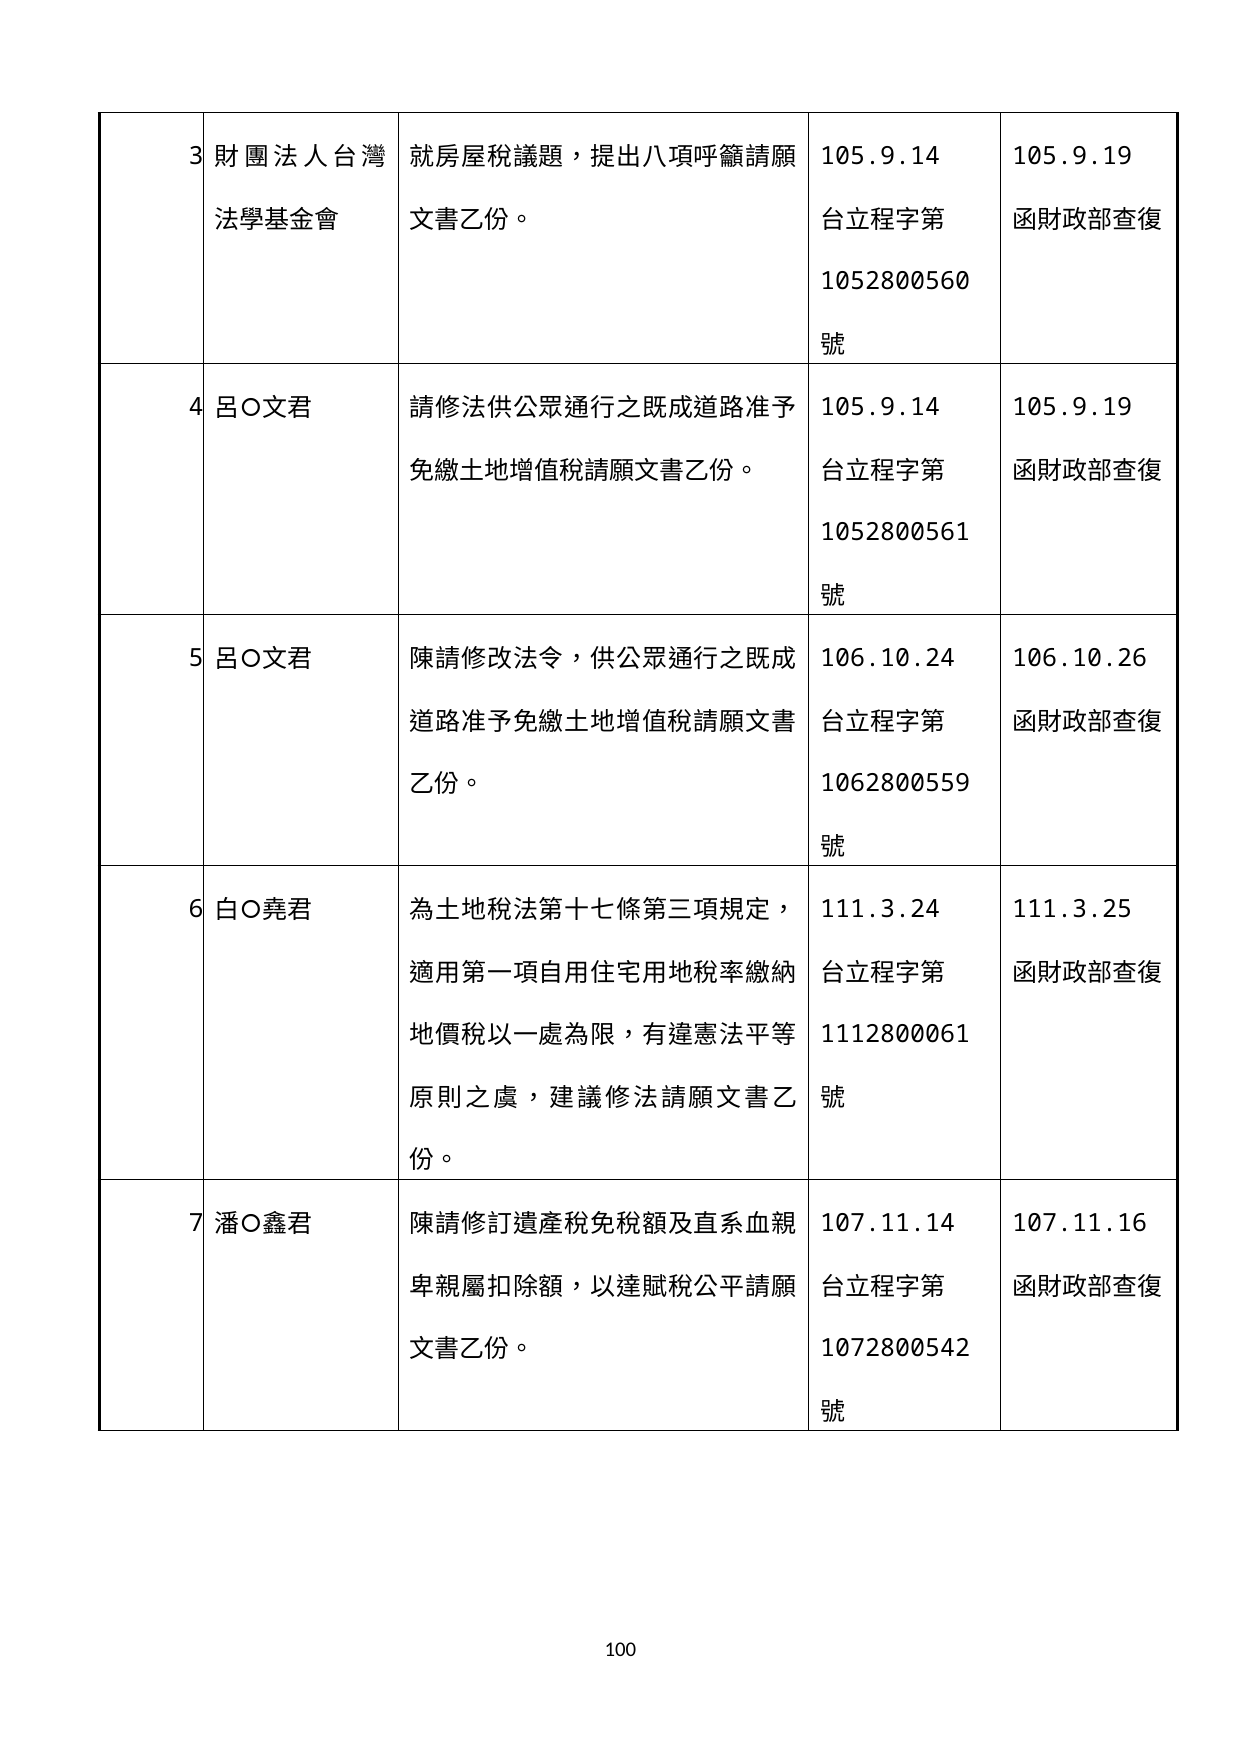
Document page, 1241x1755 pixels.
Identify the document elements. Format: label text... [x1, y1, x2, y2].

table_cell 105.9.19 函財政部查復 [1001, 113, 1176, 363]
table_cell [101, 1180, 203, 1430]
table_cell [101, 364, 203, 614]
table_cell 就房屋稅議題，提出八項呼籲請願文書乙份。 [399, 113, 808, 363]
table_cell [101, 866, 203, 1179]
table_cell 111.3.24 台立程字第 1112800061號 [809, 866, 1000, 1179]
table_cell 107.11.14 台立程字第 1072800542號 [809, 1180, 1000, 1430]
table_cell 105.9.14 台立程字第 1052800561號 [809, 364, 1000, 614]
table_cell 107.11.16 函財政部查復 [1001, 1180, 1176, 1430]
table_cell 106.10.26 函財政部查復 [1001, 615, 1176, 865]
table_cell 111.3.25 函財政部查復 [1001, 866, 1176, 1179]
table_cell [101, 113, 203, 363]
table_cell 陳請修改法令，供公眾通行之既成道路准予免繳土地增值稅請願文書乙份。 [399, 615, 808, 865]
table_cell 財團法人台灣法學基金會 [204, 113, 398, 363]
table_cell 請修法供公眾通行之既成道路准予免繳土地增值稅請願文書乙份。 [399, 364, 808, 614]
table_cell 105.9.14 台立程字第 1052800560號 [809, 113, 1000, 363]
table_cell 106.10.24 台立程字第 1062800559號 [809, 615, 1000, 865]
table_cell 呂文君 [204, 364, 398, 614]
table_cell 陳請修訂遺產稅免稅額及直系血親卑親屬扣除額，以達賦稅公平請願文書乙份。 [399, 1180, 808, 1430]
table_cell 105.9.19 函財政部查復 [1001, 364, 1176, 614]
table_cell 白堯君 [204, 866, 398, 1179]
table_cell [101, 615, 203, 865]
table_cell 潘鑫君 [204, 1180, 398, 1430]
table_cell 為土地稅法第十七條第三項規定，適用第一項自用住宅用地稅率繳納地價稅以一處為限，有違憲法平等原則之虞，建議修法請願文書乙份。 [399, 866, 808, 1179]
table_cell 呂文君 [204, 615, 398, 865]
